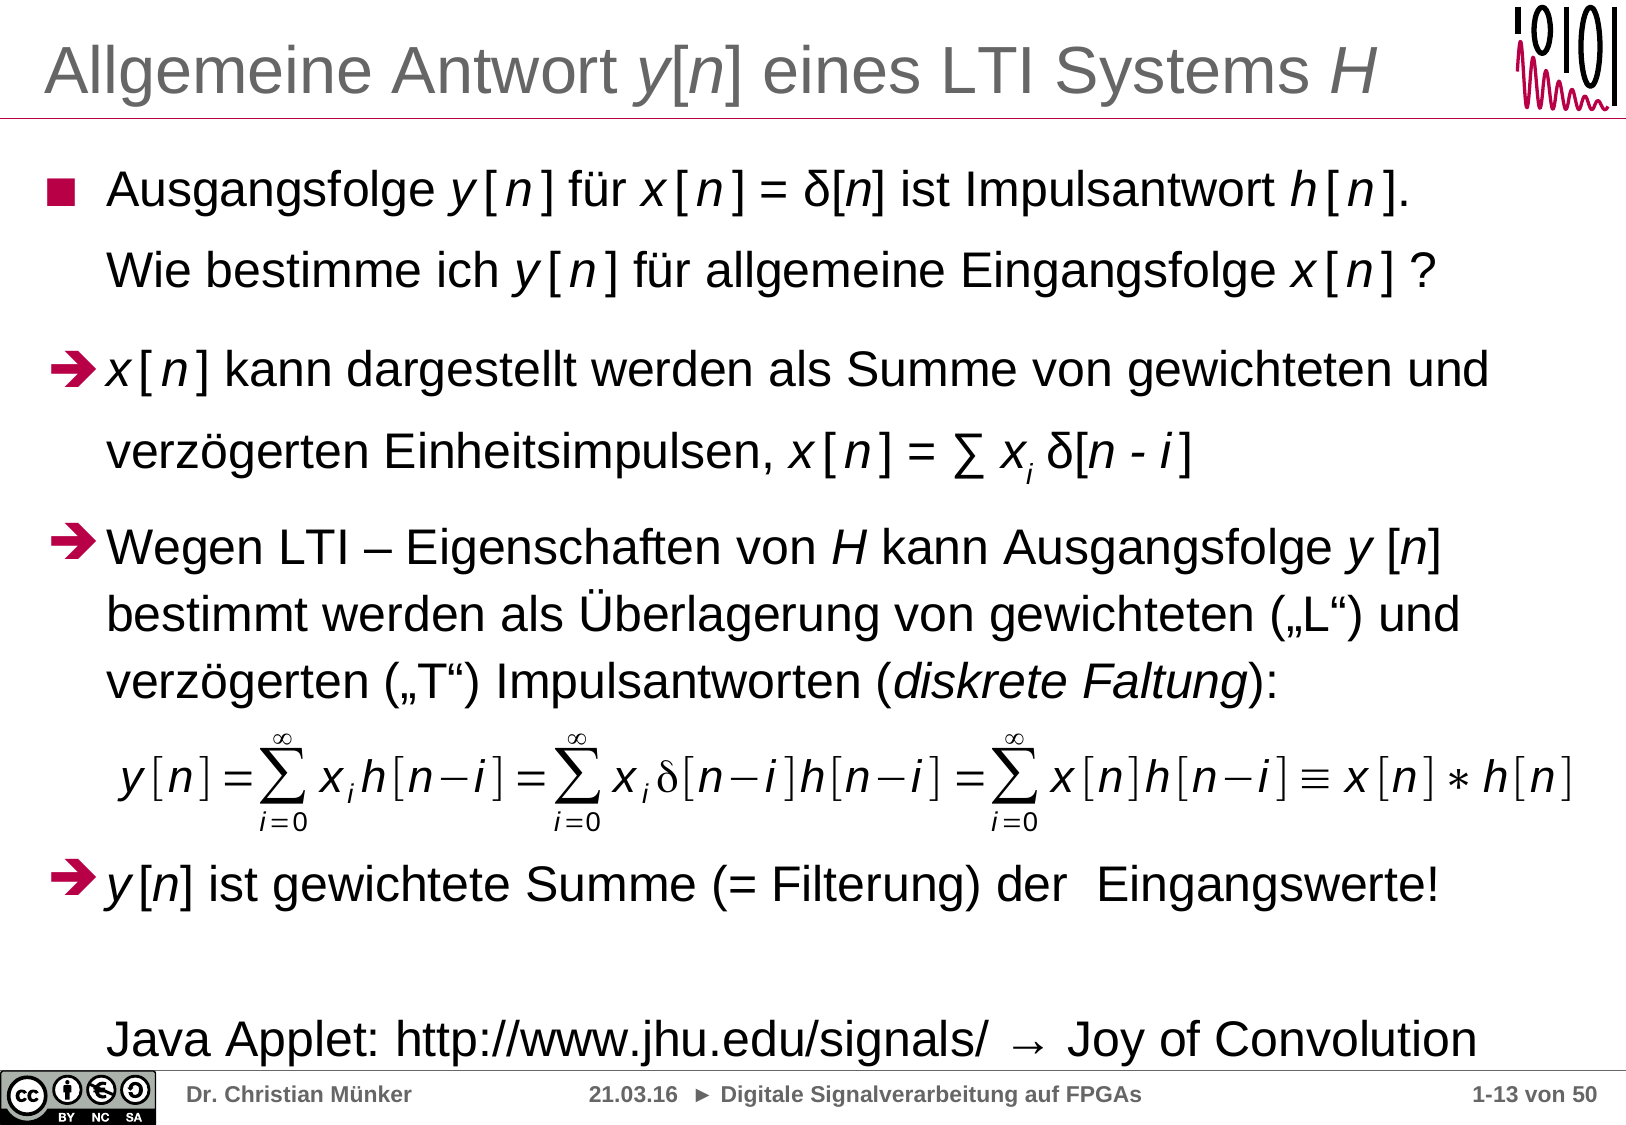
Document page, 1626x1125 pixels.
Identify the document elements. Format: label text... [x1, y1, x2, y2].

list Ausgangsfolge y [ n ] für x [ n ] = δ[n] ist Impulsantwort h [ n ]. Wie bestimme ich y [ n ] für allgemeine Eingangsfolge x [ n ] ? x [ n ] kann dargestellt werden als Summe von gewichteten und verzögerten Einheitsimpulsen, x [ n ] = ∑ xi δ[n - i ] Wegen LTI – Eigenschaften von H kann Ausgangsfolge y [n] bestimmt werden als Überlagerung von gewichteten („L“) und verzögerten („T“) Impulsantworten (diskrete Faltung): y [n] ist gewichtete Summe (= Filterung) der Eingangswerte! Java Applet: http://www.jhu.edu/signals/ → Joy of Convolution [47, 147, 1583, 1052]
title Allgemeine Antwort y[n] eines LTI Systems H [44, 17, 1477, 130]
chart [112, 732, 1579, 839]
picture [1512, 0, 1624, 114]
